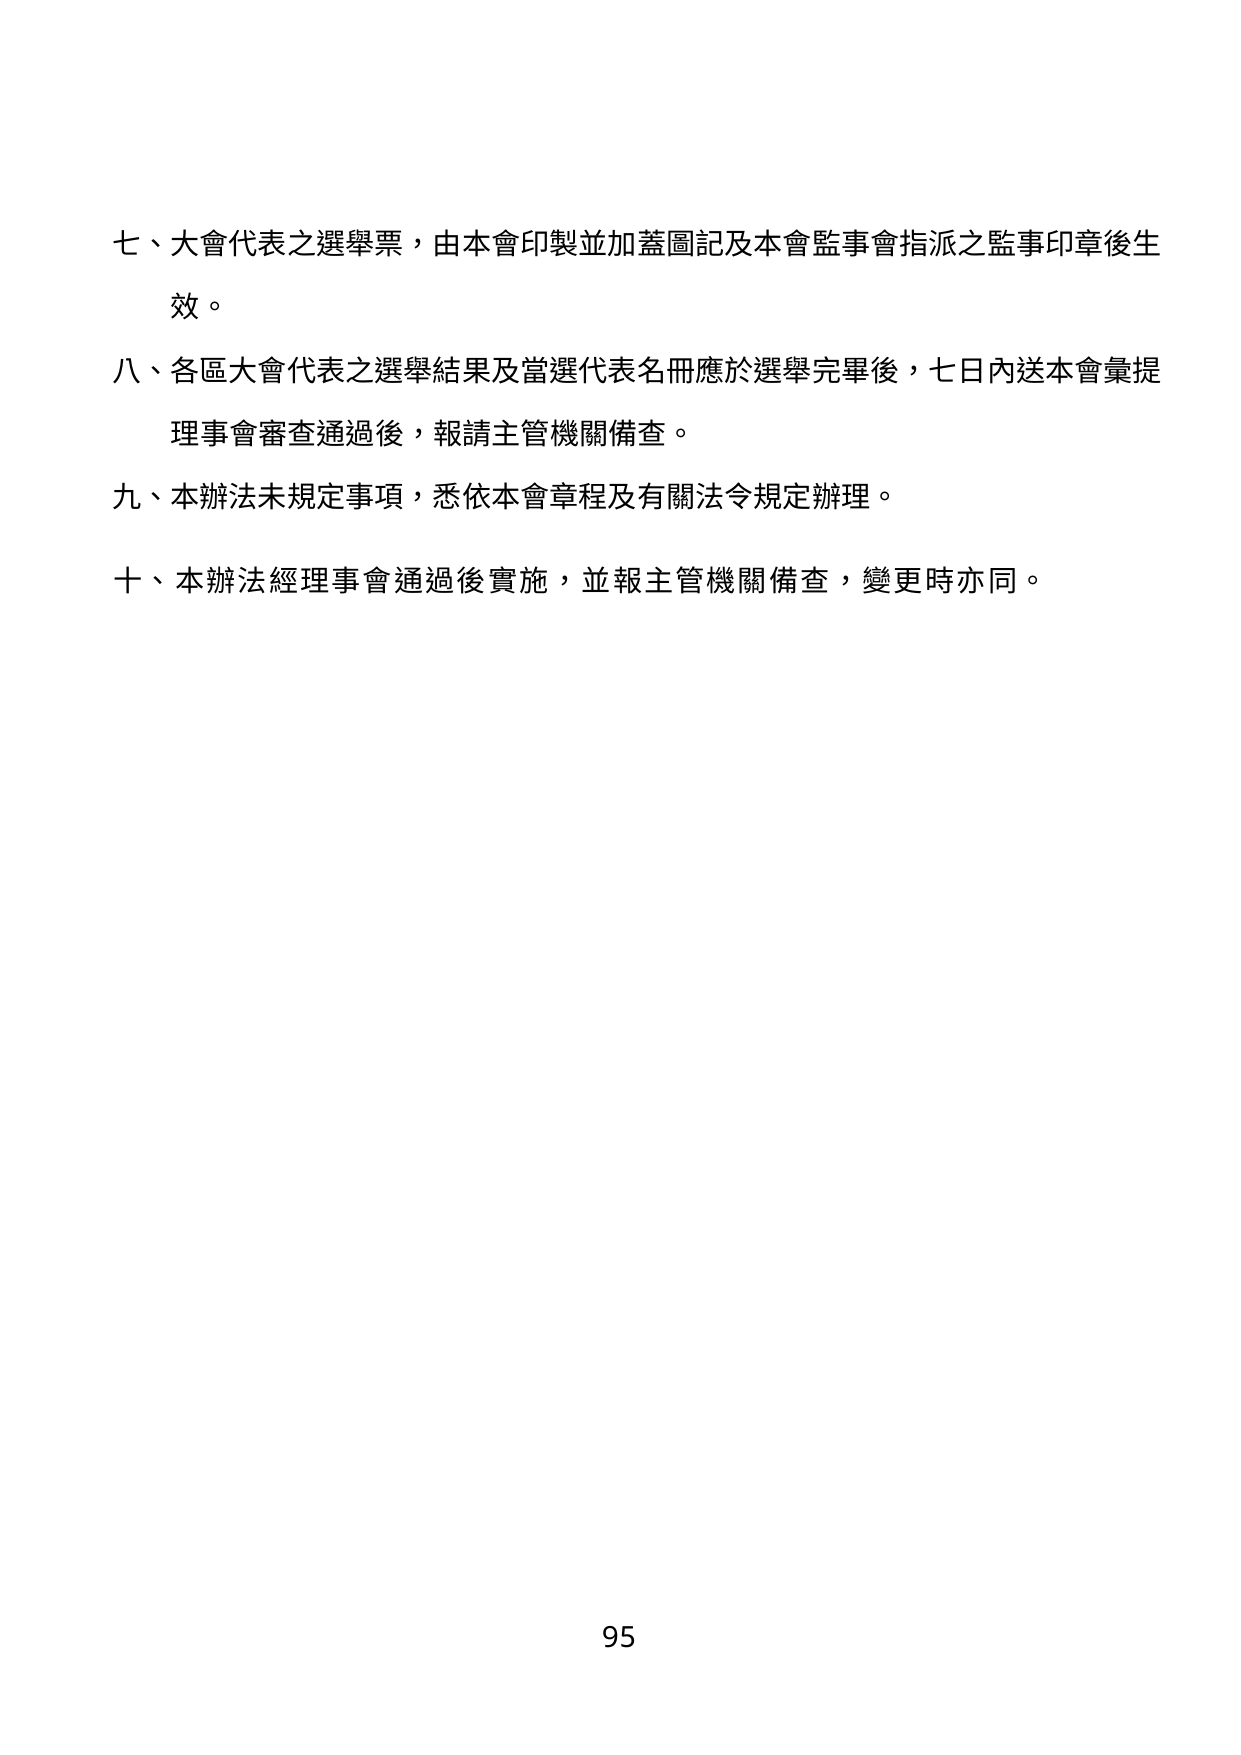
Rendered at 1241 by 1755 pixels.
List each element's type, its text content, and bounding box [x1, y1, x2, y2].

text 九、本辦法未規定事項，悉依本會章程及有關法令規定辦理。 [112, 474, 1164, 516]
text 十、本辦法經理事會通過後實施，並報主管機關備查，變更時亦同。 [112, 537, 1120, 600]
text 七、大會代表之選舉票，由本會印製並加蓋圖記及本會監事會指派之監事印章後生效。 [112, 220, 1164, 326]
text 八、各區大會代表之選舉結果及當選代表名冊應於選舉完畢後，七日內送本會彙提理事會審查通過後，報請主管機關備查。 [112, 347, 1164, 453]
